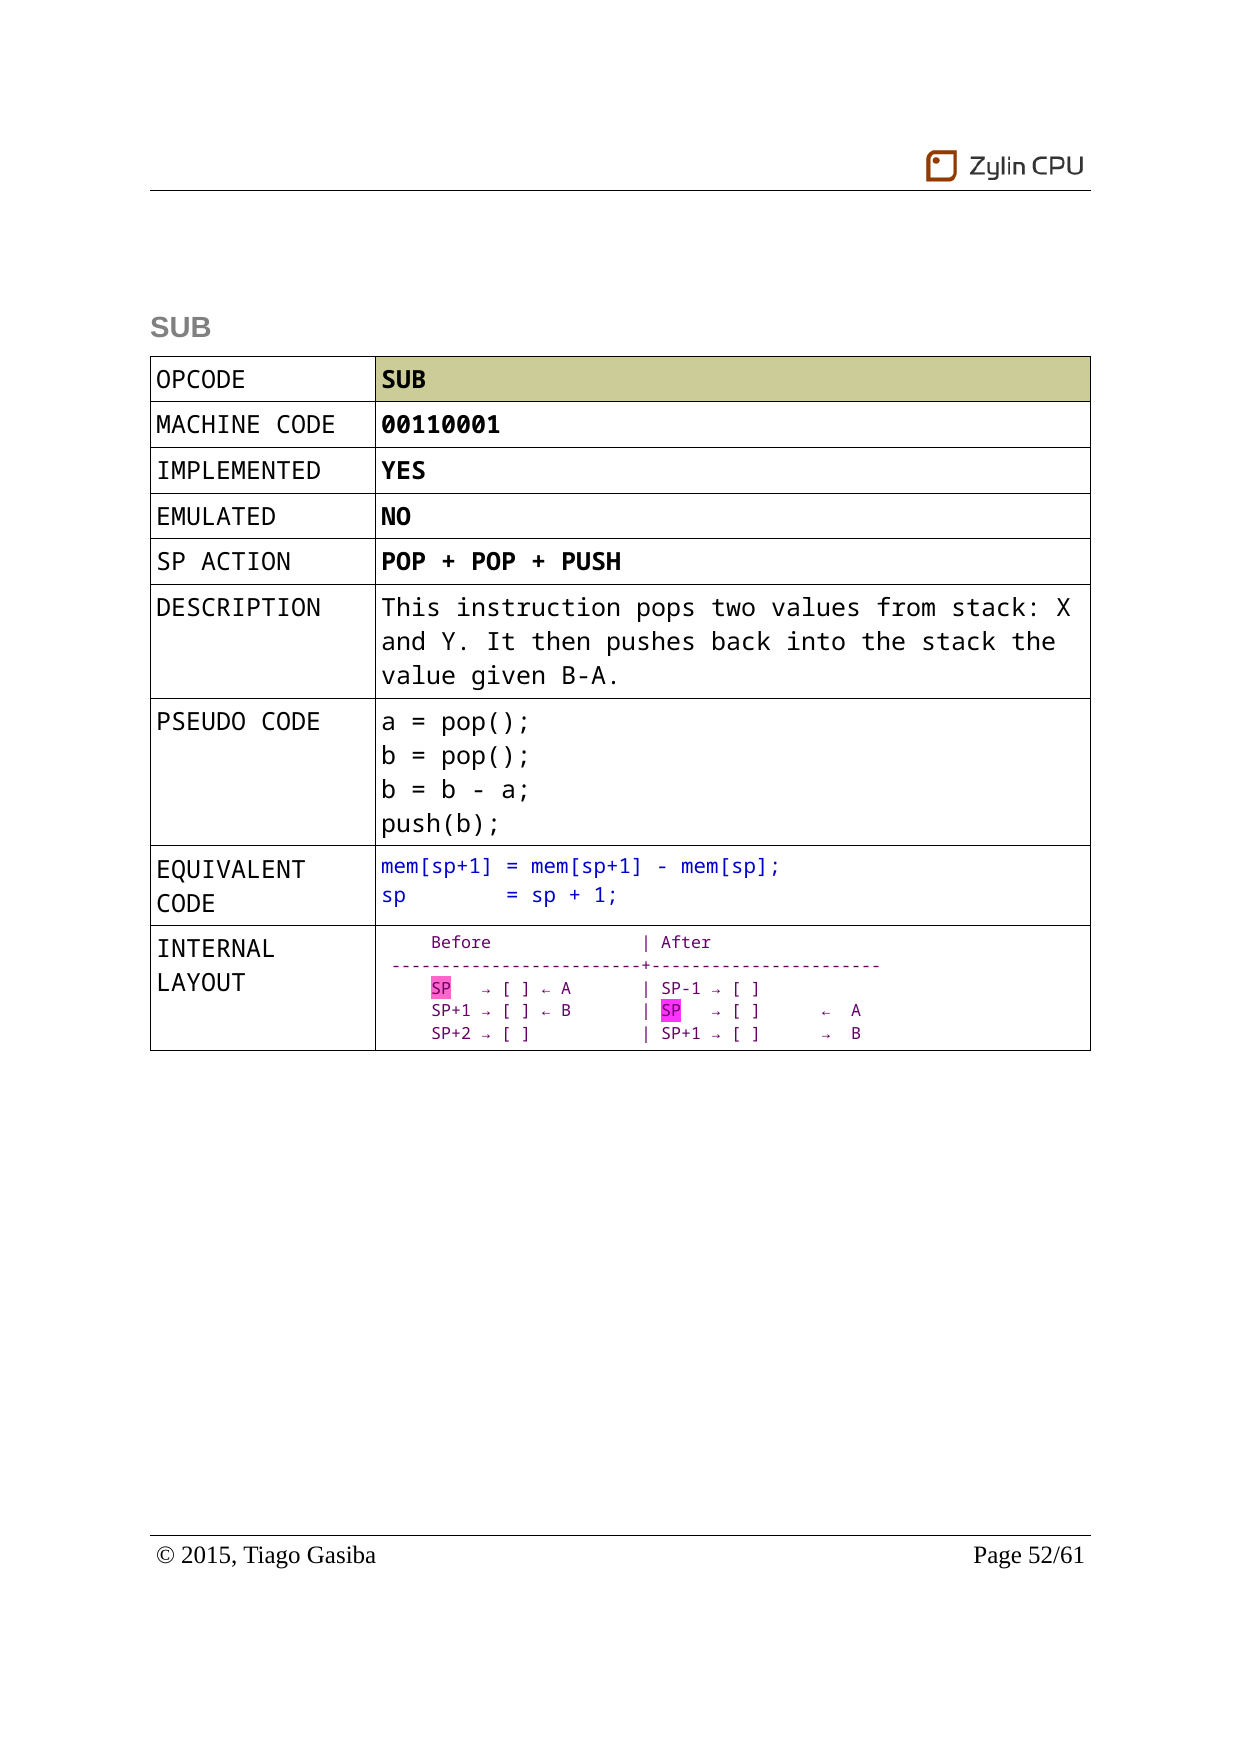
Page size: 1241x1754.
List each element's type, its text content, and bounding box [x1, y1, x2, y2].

subtitle SUB [150, 310, 1091, 343]
table_cell 00110001 [376, 402, 1090, 447]
table_cell EQUIVALENT CODE [151, 846, 375, 925]
table_cell This instruction pops two values from stack: X and Y. It then pushes back into the stack the value given B-A. [376, 585, 1090, 698]
table_cell EMULATED [151, 494, 375, 538]
table_header OPCODE [151, 357, 375, 401]
table_header SUB [376, 357, 1090, 401]
table_cell Before | After -------------------------+----------------------- SP → [ ] ← A | SP-1 → [ ] SP+1 → [ ] ← B | SP → [ ] ← A SP+2 → [ ] | SP+1 → [ ] → B [376, 926, 1090, 1050]
picture [922, 148, 1151, 185]
table_cell SP ACTION [151, 539, 375, 584]
table_cell PSEUDO CODE [151, 699, 375, 845]
table_cell YES [376, 448, 1090, 493]
table_cell a = pop(); b = pop(); b = b - a; push(b); [376, 699, 1090, 845]
table_cell DESCRIPTION [151, 585, 375, 698]
table_cell INTERNAL LAYOUT [151, 926, 375, 1050]
table_cell IMPLEMENTED [151, 448, 375, 493]
table_cell mem[sp+1] = mem[sp+1] - mem[sp]; sp = sp + 1; [376, 846, 1090, 925]
table_cell MACHINE CODE [151, 402, 375, 447]
table_cell NO [376, 494, 1090, 538]
table_cell POP + POP + PUSH [376, 539, 1090, 584]
